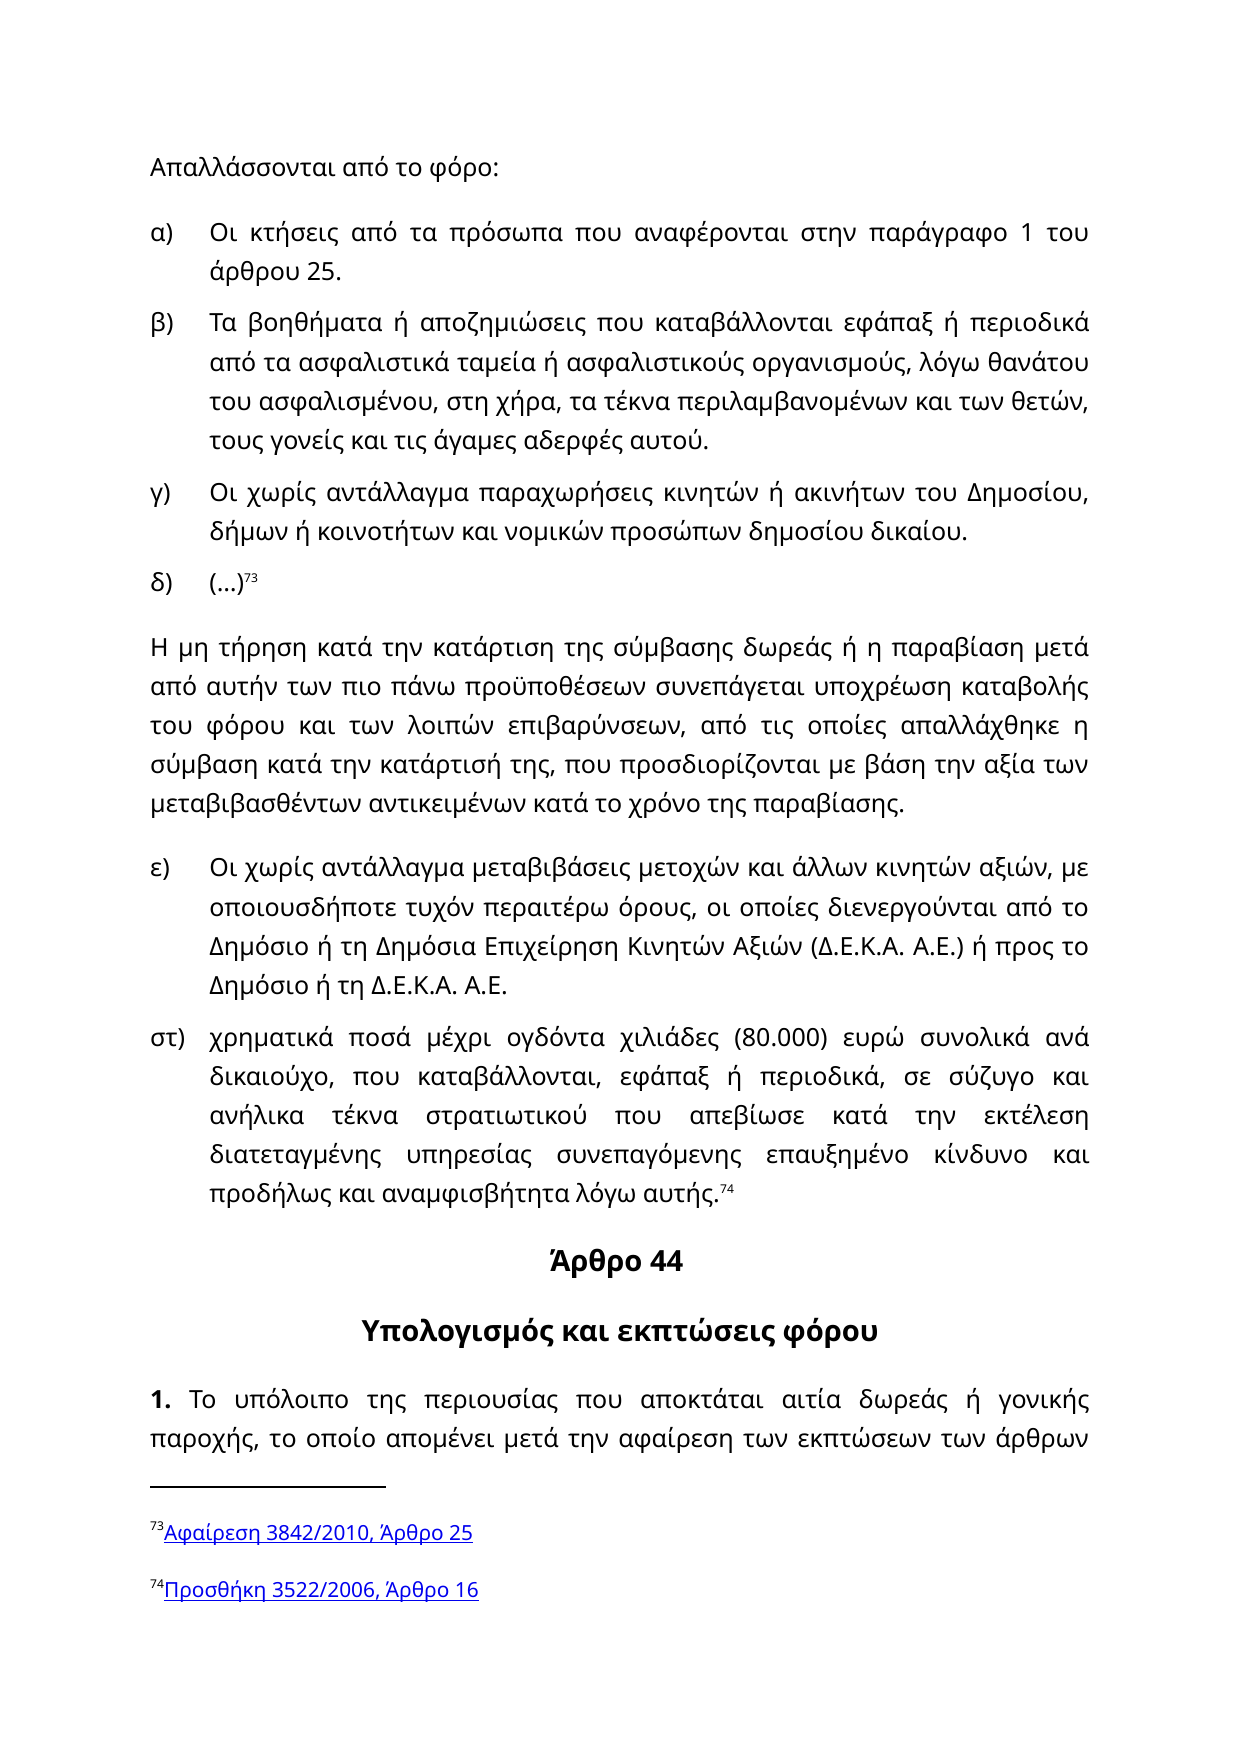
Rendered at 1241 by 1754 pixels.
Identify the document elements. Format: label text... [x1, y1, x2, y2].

text Αφαίρεση 3842/2010, Άρθρο 25 [150, 1518, 1090, 1546]
text Προσθήκη 3522/2006, Άρθρο 16 [150, 1576, 1090, 1604]
list ε) Οι χωρίς αντάλλαγμα μεταβιβάσεις μετοχών και άλλων κινητών αξιών, με οποιουσδήποτε τυχόν περαιτέρω όρους, οι οποίες διενεργούνται από το Δημόσιο ή τη Δημόσια Επιχείρηση Κινητών Αξιών (Δ.Ε.Κ.Α. Α.Ε.) ή προς το Δημόσιο ή τη Δ.Ε.Κ.Α. Α.Ε. [150, 850, 1090, 1002]
subtitle Υπολογισμός και εκπτώσεις φόρου [150, 1311, 1090, 1350]
list δ) (…) [150, 565, 1090, 599]
text Απαλλάσσονται από το φόρο: [150, 150, 1090, 184]
list β) Τα βοηθήματα ή αποζημιώσεις που καταβάλλονται εφάπαξ ή περιοδικά από τα ασφαλιστικά ταμεία ή ασφαλιστικούς οργανισμούς, λόγω θανάτου του ασφαλισμένου, στη χήρα, τα τέκνα περιλαμβανομένων και των θετών, τους γονείς και τις άγαμες αδερφές αυτού. [150, 305, 1090, 457]
subtitle Άρθρο 44 [150, 1240, 1090, 1280]
list α) Οι κτήσεις από τα πρόσωπα που αναφέρονται στην παράγραφο 1 του άρθρου 25. [150, 214, 1090, 287]
text Η μη τήρηση κατά την κατάρτιση της σύμβασης δωρεάς ή η παραβίαση μετά από αυτήν των πιο πάνω προϋποθέσεων συνεπάγεται υποχρέωση καταβολής του φόρου και των λοιπών επιβαρύνσεων, από τις οποίες απαλλάχθηκε η σύμβαση κατά την κατάρτισή της, που προσδιορίζονται με βάση την αξία των μεταβιβασθέντων αντικειμένων κατά το χρόνο της παραβίασης. [150, 629, 1090, 820]
list στ) χρηματικά ποσά μέχρι ογδόντα χιλιάδες (80.000) ευρώ συνολικά ανά δικαιούχο, που καταβάλλονται, εφάπαξ ή περιοδικά, σε σύζυγο και ανήλικα τέκνα στρατιωτικού που απεβίωσε κατά την εκτέλεση διατεταγμένης υπηρεσίας συνεπαγόμενης επαυξημένο κίνδυνο και προδήλως και αναμφισβήτητα λόγω αυτής. [150, 1019, 1090, 1210]
text 1. Το υπόλοιπο της περιουσίας που αποκτάται αιτία δωρεάς ή γονικής παροχής, το οποίο απομένει μετά την αφαίρεση των εκπτώσεων των άρθρων [150, 1381, 1090, 1454]
list γ) Οι χωρίς αντάλλαγμα παραχωρήσεις κινητών ή ακινήτων του Δημοσίου, δήμων ή κοινοτήτων και νομικών προσώπων δημοσίου δικαίου. [150, 474, 1090, 547]
